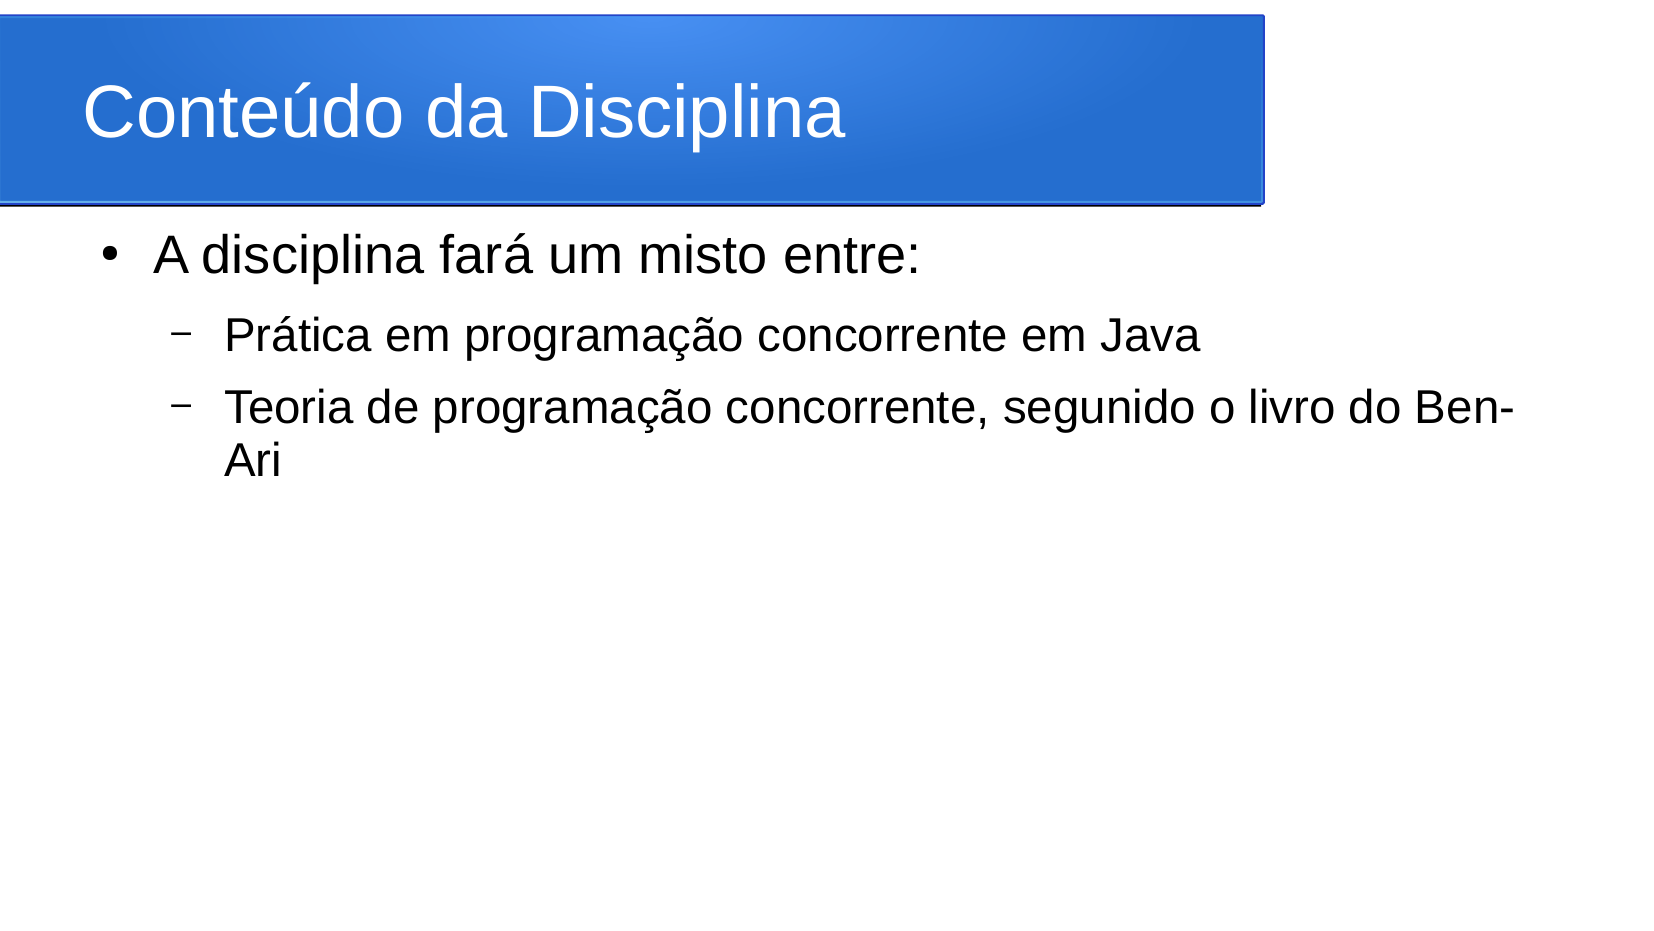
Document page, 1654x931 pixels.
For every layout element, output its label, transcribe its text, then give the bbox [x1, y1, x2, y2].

title Conteúdo da Disciplina [82, 35, 1235, 189]
list A disciplina fará um misto entre: Prática em programação concorrente em Java Teoria de programação concorrente, segunido o livro do Ben-Ari [82, 224, 1571, 764]
